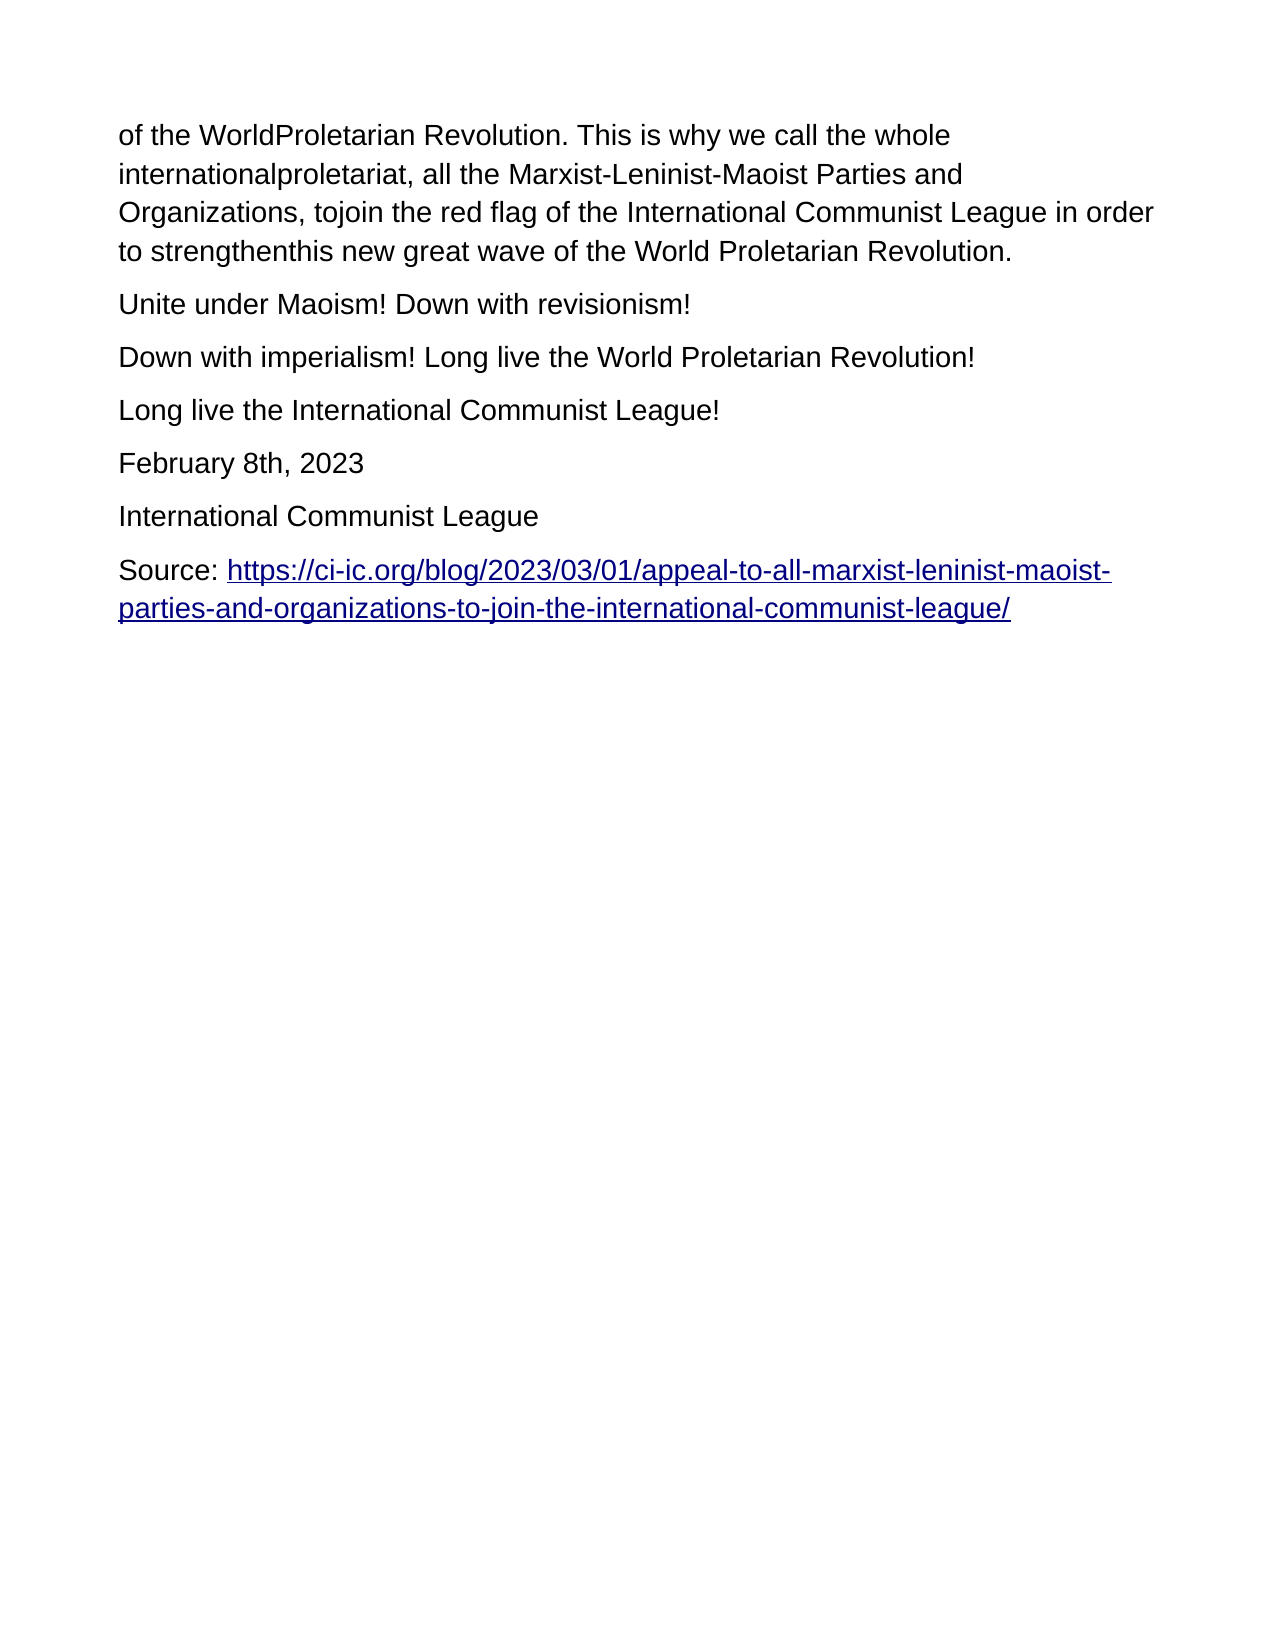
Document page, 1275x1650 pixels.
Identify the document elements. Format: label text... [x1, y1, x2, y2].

text of the WorldProletarian Revolution. This is why we call the whole internationalproletariat, all the Marxist-Leninist-Maoist Parties and Organizations, tojoin the red flag of the International Communist League in order to strengthenthis new great wave of the World Proletarian Revolution. [118, 118, 1157, 267]
text International Communist League [118, 499, 1157, 533]
text Long live the International Communist League! [118, 393, 1157, 427]
text February 8th, 2023 [118, 446, 1157, 480]
text Unite under Maoism! Down with revisionism! [118, 287, 1157, 320]
text Down with imperialism! Long live the World Proletarian Revolution! [118, 340, 1157, 373]
text Source: https://ci-ic.org/blog/2023/03/01/appeal-to-all-marxist-leninist-maoist-parties-and-organizations-to-join-the-international-communist-league/ [118, 552, 1157, 624]
